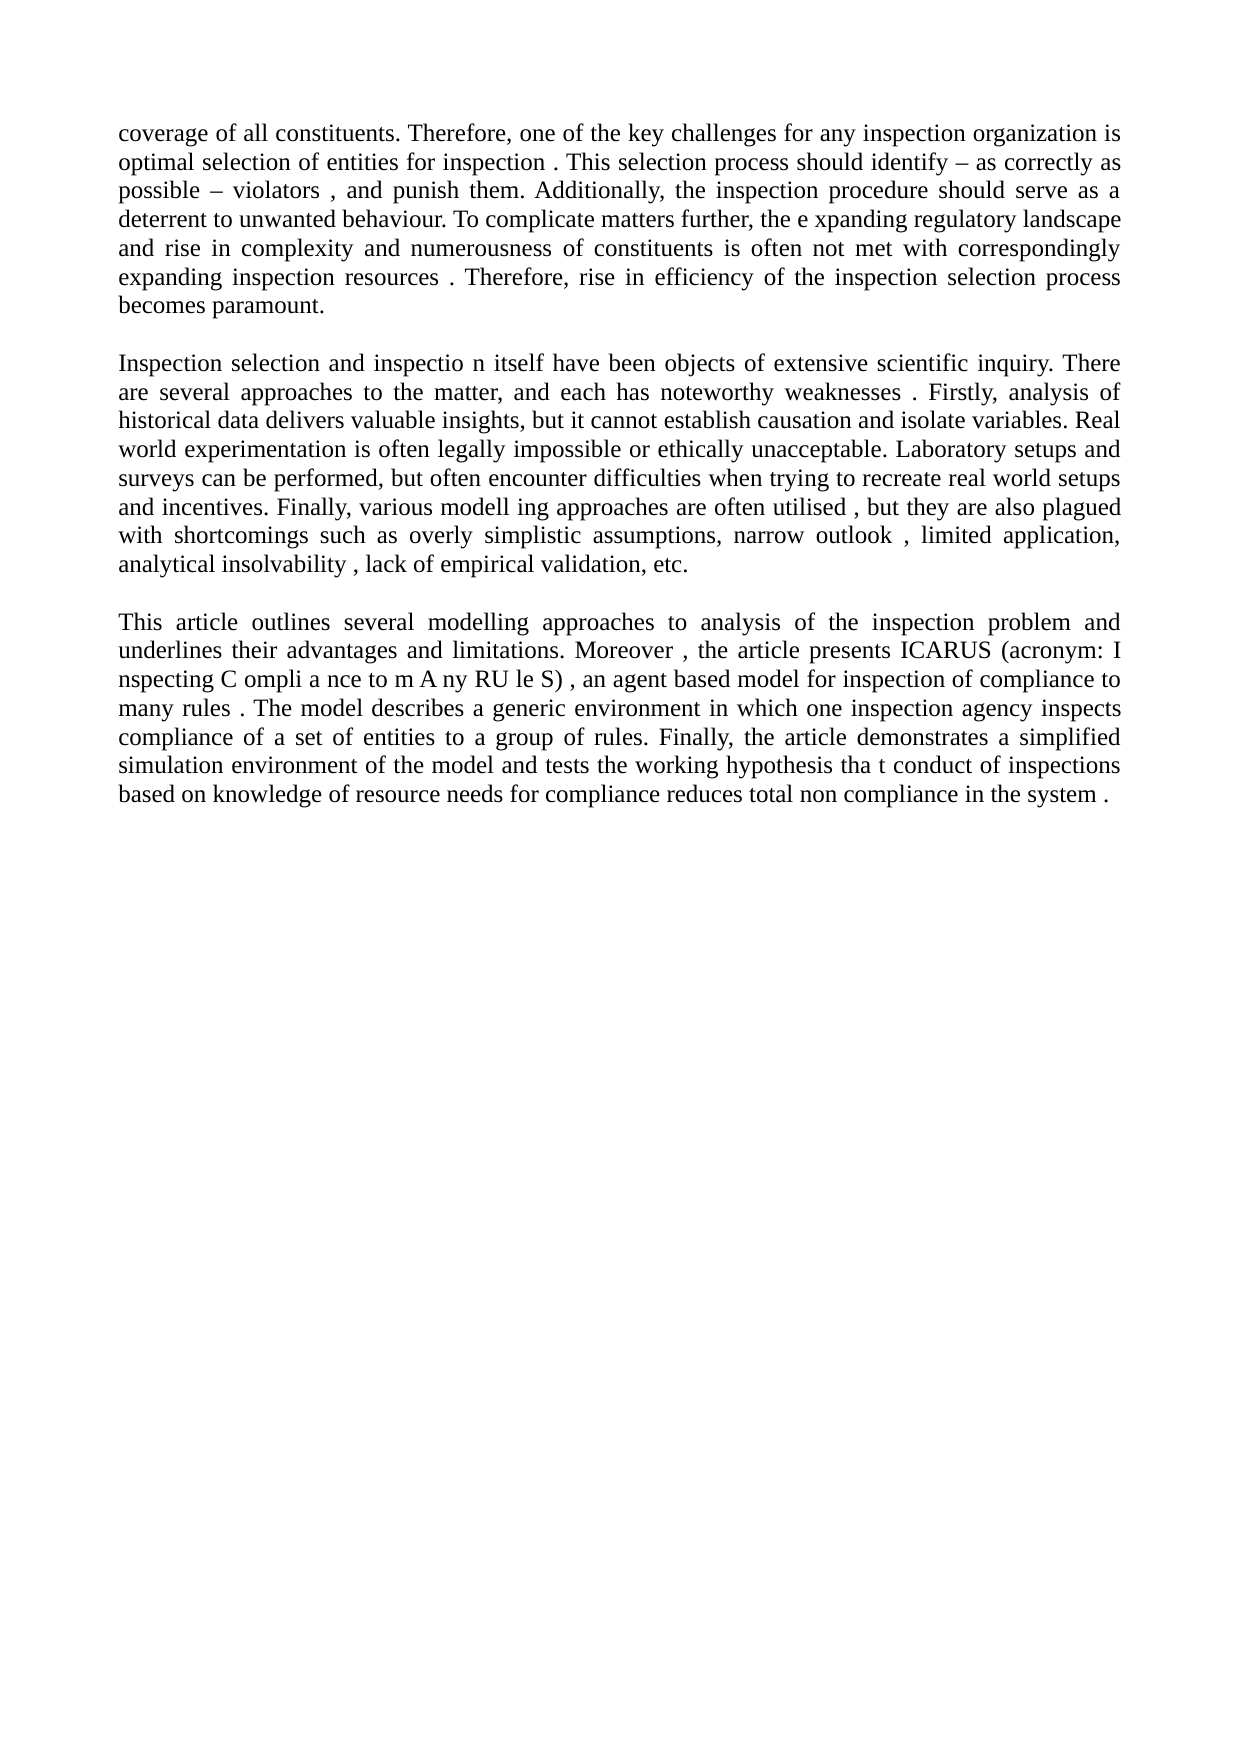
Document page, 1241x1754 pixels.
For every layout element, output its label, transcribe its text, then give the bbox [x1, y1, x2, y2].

text Inspection selection and inspectio n itself have been objects of extensive scientific inquiry. There are several approaches to the matter, and each has noteworthy weaknesses . Firstly, analysis of historical data delivers valuable insights, but it cannot establish causation and isolate variables. Real world experimentation is often legally impossible or ethically unacceptable. Laboratory setups and surveys can be performed, but often encounter difficulties when trying to recreate real world setups and incentives. Finally, various modell ing approaches are often utilised , but they are also plagued with shortcomings such as overly simplistic assumptions, narrow outlook , limited application, analytical insolvability , lack of empirical validation, etc. [118, 348, 1122, 578]
text coverage of all constituents. Therefore, one of the key challenges for any inspection organization is optimal selection of entities for inspection . This selection process should identify – as correctly as possible – violators , and punish them. Additionally, the inspection procedure should serve as a deterrent to unwanted behaviour. To complicate matters further, the e xpanding regulatory landscape and rise in complexity and numerousness of constituents is often not met with correspondingly expanding inspection resources . Therefore, rise in efficiency of the inspection selection process becomes paramount. [118, 118, 1122, 319]
text This article outlines several modelling approaches to analysis of the inspection problem and underlines their advantages and limitations. Moreover , the article presents ICARUS (acronym: I nspecting C ompli a nce to m A ny RU le S) , an agent based model for inspection of compliance to many rules . The model describes a generic environment in which one inspection agency inspects compliance of a set of entities to a group of rules. Finally, the article demonstrates a simplified simulation environment of the model and tests the working hypothesis tha t conduct of inspections based on knowledge of resource needs for compliance reduces total non compliance in the system . [118, 607, 1122, 808]
